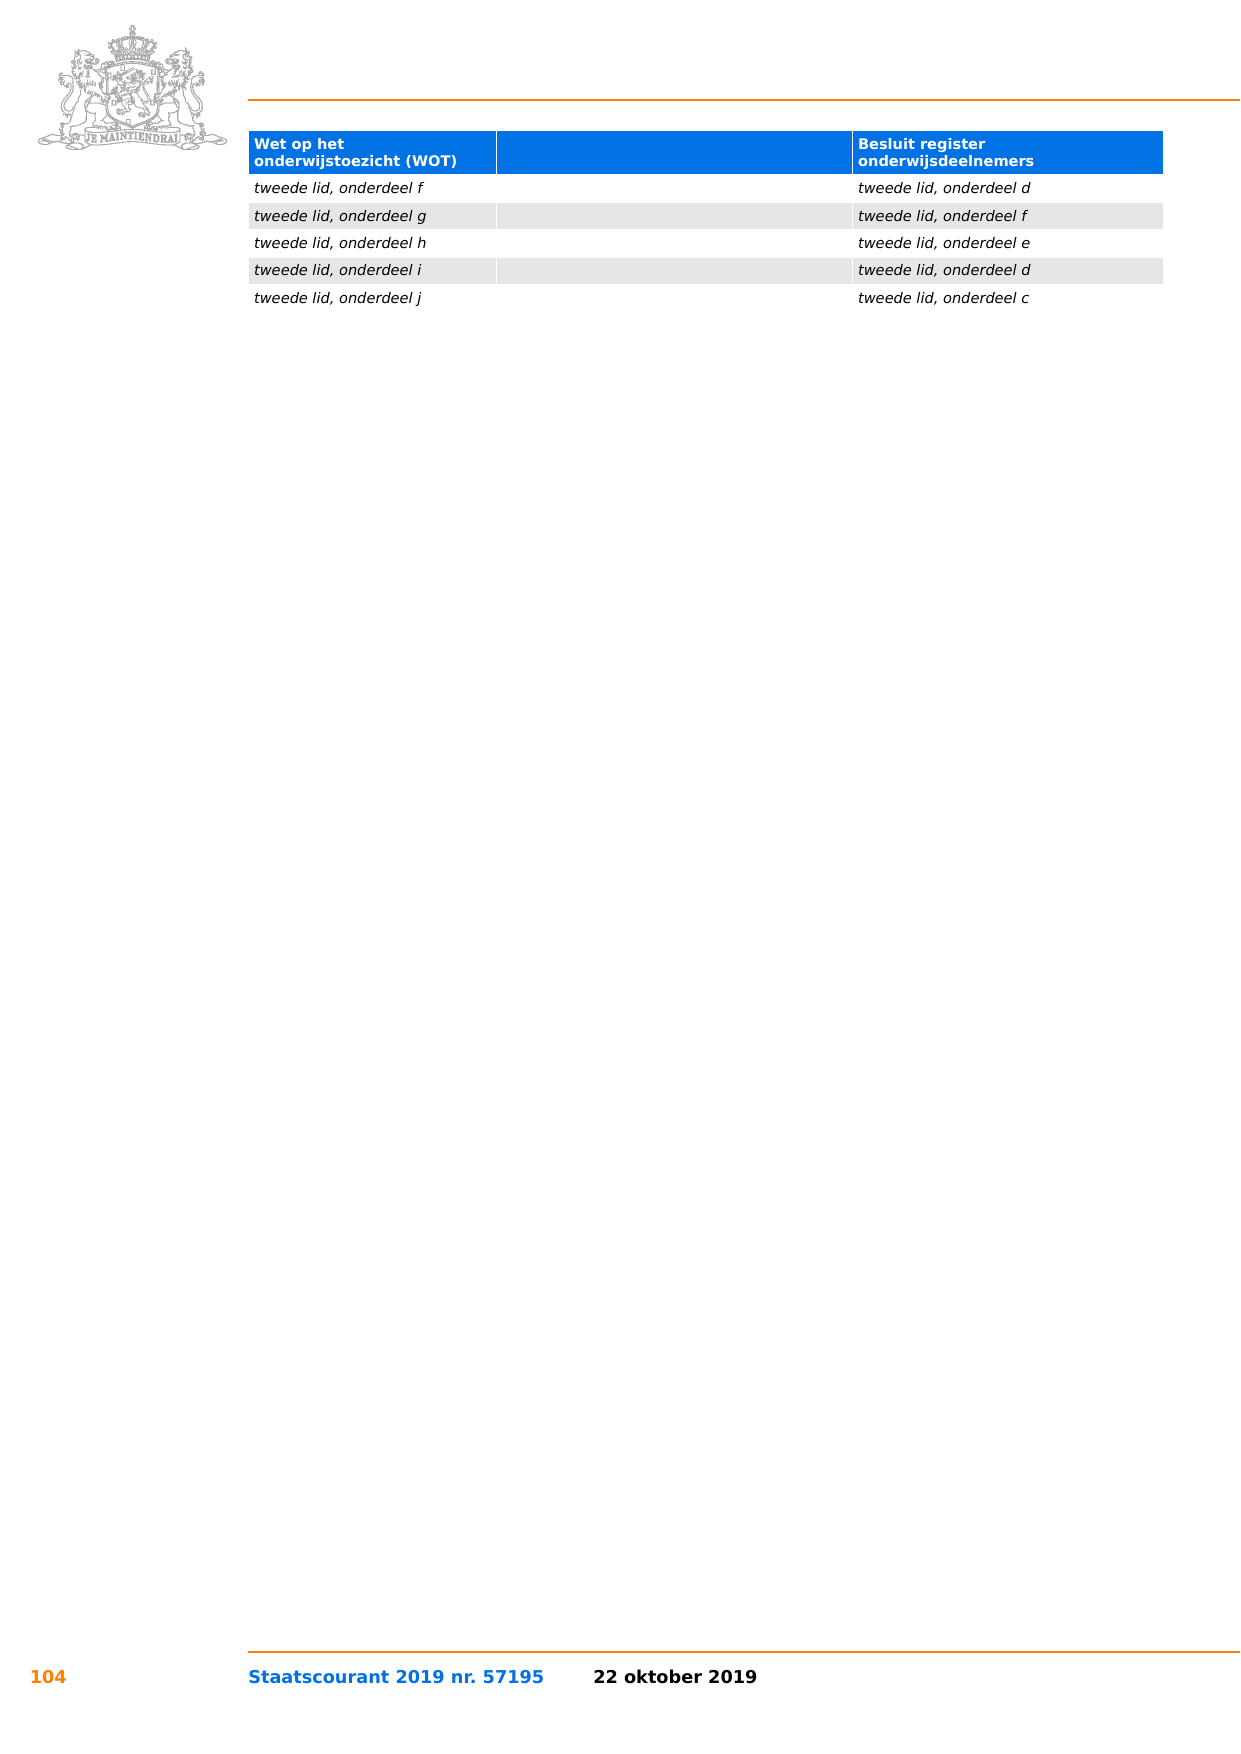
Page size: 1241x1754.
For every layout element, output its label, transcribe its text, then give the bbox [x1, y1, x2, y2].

table_cell tweede lid, onderdeel e [853, 230, 1163, 256]
table_cell tweede lid, onderdeel j [249, 285, 496, 311]
table_cell [497, 258, 852, 284]
table_cell tweede lid, onderdeel d [853, 258, 1163, 284]
table_cell [497, 230, 852, 256]
table_cell tweede lid, onderdeel g [249, 203, 496, 229]
table_header [497, 131, 852, 174]
table_cell tweede lid, onderdeel c [853, 285, 1163, 311]
table_cell [497, 203, 852, 229]
picture [38, 25, 227, 150]
table_cell tweede lid, onderdeel f [853, 203, 1163, 229]
table_cell tweede lid, onderdeel i [249, 258, 496, 284]
table_cell [497, 285, 852, 311]
table_header Besluit register onderwijsdeelnemers [853, 131, 1163, 174]
table_cell tweede lid, onderdeel d [853, 175, 1163, 202]
table_cell [497, 175, 852, 202]
table_header Wet op het onderwijstoezicht (WOT) [249, 131, 496, 174]
table_cell tweede lid, onderdeel f [249, 175, 496, 202]
table_cell tweede lid, onderdeel h [249, 230, 496, 256]
